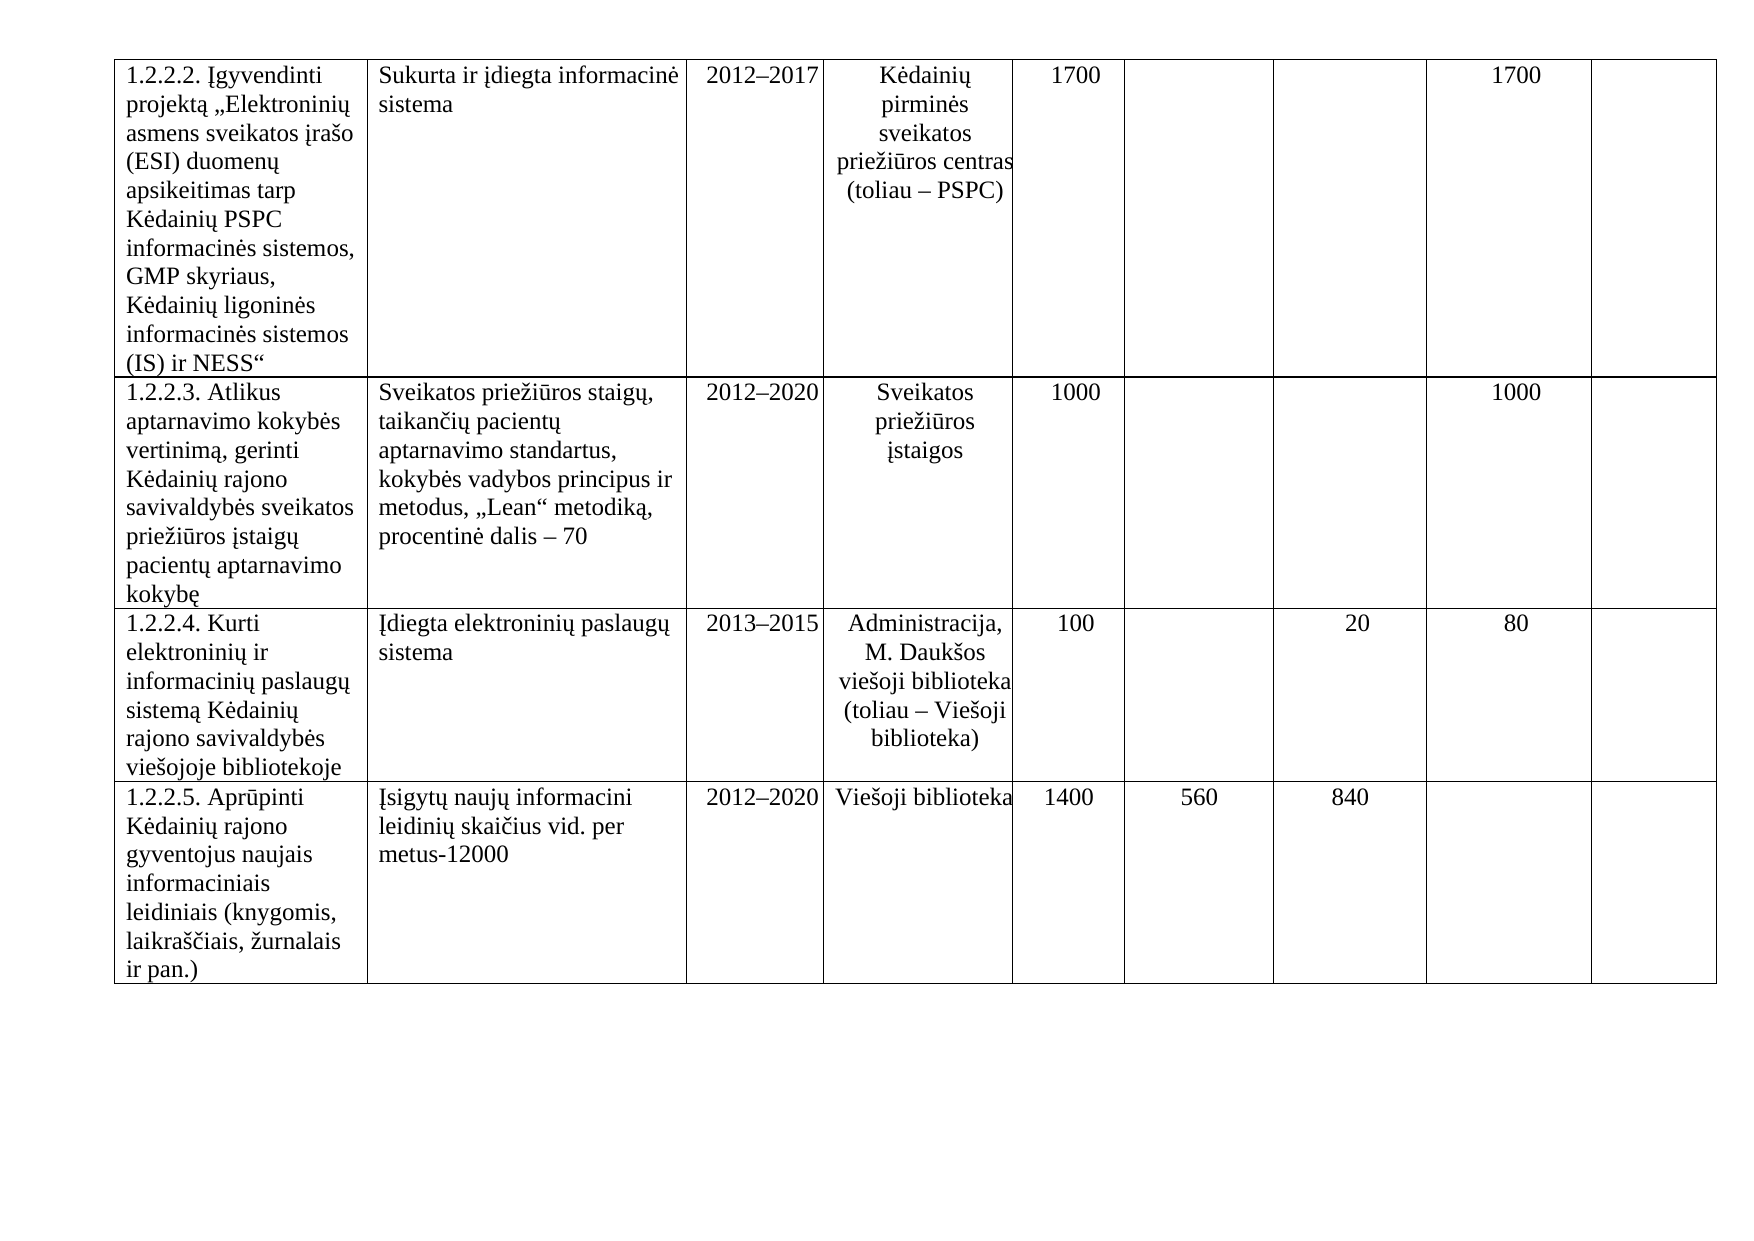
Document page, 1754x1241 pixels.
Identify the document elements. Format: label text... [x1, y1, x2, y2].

table_cell 20 [1274, 609, 1426, 781]
table_cell 560 [1125, 782, 1273, 983]
table_cell [1125, 60, 1273, 376]
table_cell 100 [1013, 609, 1124, 781]
table_cell 1700 [1427, 60, 1591, 376]
table_cell 1.2.2.4. Kurti elektroninių ir informacinių paslaugų sistemą Kėdainių rajono savivaldybės viešojoje bibliotekoje [115, 609, 367, 781]
table_cell Įsigytų naujų informacini leidinių skaičius vid. per metus-12000 [368, 782, 686, 983]
table_cell [1592, 609, 1716, 781]
table_cell [1592, 60, 1716, 376]
table_cell 2012–2020 [687, 782, 823, 983]
table_cell Sukurta ir įdiegta informacinė sistema [368, 60, 686, 376]
table_cell 1000 [1427, 378, 1591, 607]
table_cell 1000 [1013, 378, 1124, 607]
table_cell Sveikatos priežiūros staigų, taikančių pacientų aptarnavimo standartus, kokybės vadybos principus ir metodus, „Lean“ metodiką, procentinė dalis – 70 [368, 378, 686, 607]
table_cell Viešoji biblioteka [824, 782, 1012, 983]
table_cell 1700 [1013, 60, 1124, 376]
table_cell 1.2.2.3. Atlikus aptarnavimo kokybės vertinimą, gerinti Kėdainių rajono savivaldybės sveikatos priežiūros įstaigų pacientų aptarnavimo kokybę [115, 378, 367, 607]
table_cell [1274, 60, 1426, 376]
table_cell [1125, 609, 1273, 781]
table_cell 2013–2015 [687, 609, 823, 781]
table_cell 840 [1274, 782, 1426, 983]
table_cell [1592, 378, 1716, 607]
table_cell 80 [1427, 609, 1591, 781]
table_cell 1.2.2.2. Įgyvendinti projektą „Elektroninių asmens sveikatos įrašo (ESI) duomenų apsikeitimas tarp Kėdainių PSPC informacinės sistemos, GMP skyriaus, Kėdainių ligoninės informacinės sistemos (IS) ir NESS“ [115, 60, 367, 376]
table_cell [1592, 782, 1716, 983]
table_cell Sveikatos priežiūros įstaigos [824, 378, 1012, 607]
table_cell [1274, 378, 1426, 607]
table_cell Įdiegta elektroninių paslaugų sistema [368, 609, 686, 781]
table_cell [1427, 782, 1591, 983]
table_cell 2012–2017 [687, 60, 823, 376]
table_cell Administracija, M. Daukšos viešoji biblioteka (toliau – Viešoji biblioteka) [824, 609, 1012, 781]
table_cell 2012–2020 [687, 378, 823, 607]
table_cell 1400 [1013, 782, 1124, 983]
table_cell 1.2.2.5. Aprūpinti Kėdainių rajono gyventojus naujais informaciniais leidiniais (knygomis, laikraščiais, žurnalais ir pan.) [115, 782, 367, 983]
table_cell [1125, 378, 1273, 607]
table_cell Kėdainių pirminės sveikatos priežiūros centras (toliau – PSPC) [824, 60, 1012, 376]
